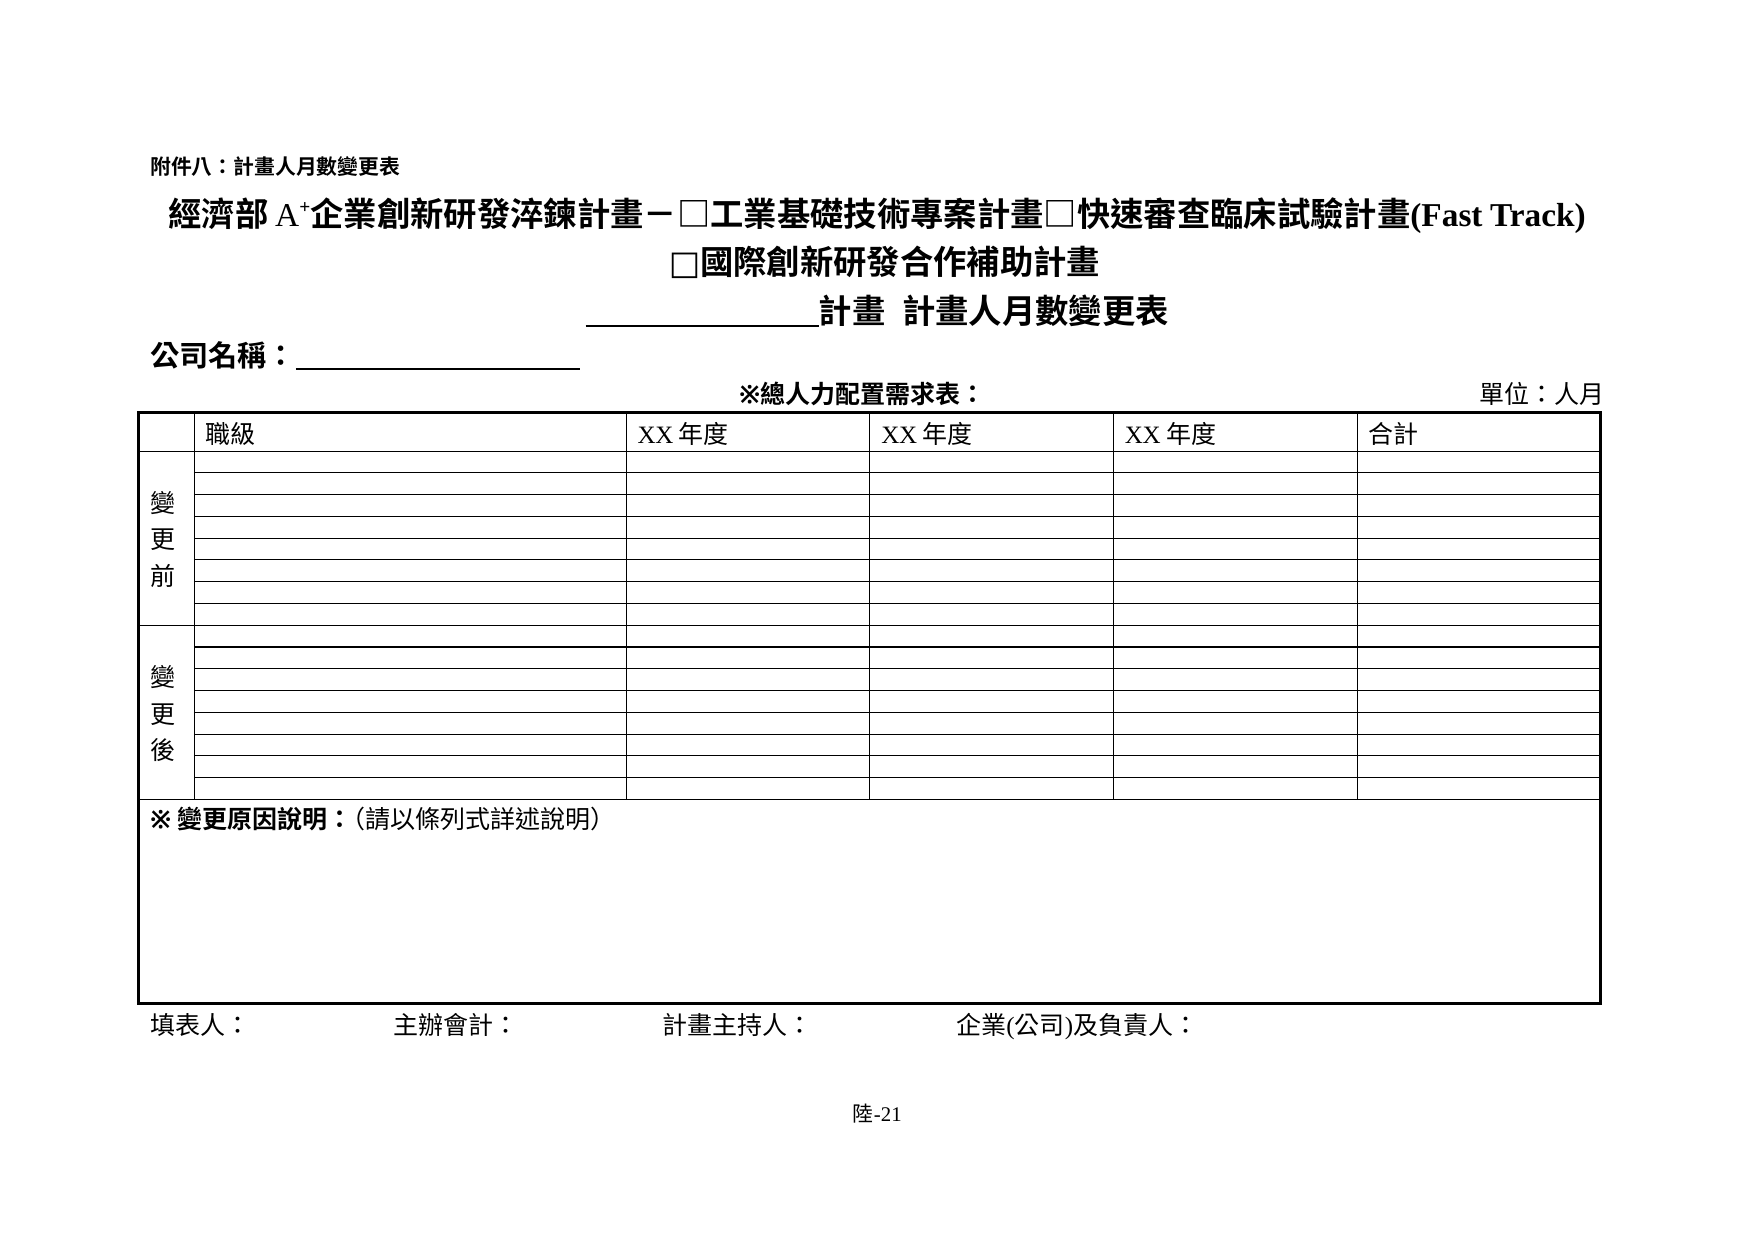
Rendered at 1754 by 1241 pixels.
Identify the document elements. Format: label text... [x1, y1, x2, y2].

table_cell [1358, 648, 1599, 668]
table_cell [1114, 735, 1357, 755]
table_cell [627, 582, 869, 603]
text 計畫 計畫人月數變更表 [150, 284, 1604, 333]
table_cell [870, 495, 1113, 516]
table_cell [1114, 756, 1357, 777]
table_cell [627, 669, 869, 690]
text 填表人： 主辦會計： 計畫主持人： 企業(公司)及負責人： [150, 1005, 1604, 1041]
table_cell [627, 604, 869, 625]
table_cell [1114, 713, 1357, 733]
table_cell [1114, 626, 1357, 646]
table_cell [1358, 626, 1599, 646]
table_cell [195, 669, 626, 690]
table_cell [195, 735, 626, 755]
table_cell [1358, 582, 1599, 603]
table_cell [627, 626, 869, 646]
table_cell [627, 495, 869, 516]
table_cell 變更前 [140, 452, 194, 625]
table_cell [195, 626, 626, 646]
table_cell [870, 582, 1113, 603]
table_cell [1358, 691, 1599, 712]
table_cell [870, 713, 1113, 733]
table_cell [195, 713, 626, 733]
table_cell [627, 560, 869, 581]
table_cell [870, 604, 1113, 625]
table_cell [627, 756, 869, 777]
table_cell [195, 582, 626, 603]
table_cell [627, 473, 869, 494]
table_cell [870, 560, 1113, 581]
table_cell [870, 539, 1113, 559]
table_cell [195, 560, 626, 581]
table_cell [1358, 735, 1599, 755]
table_cell [1358, 517, 1599, 538]
table_cell [627, 778, 869, 799]
table_cell [1114, 648, 1357, 668]
table_cell [195, 452, 626, 472]
table_cell [1114, 560, 1357, 581]
table_header 合計 [1358, 414, 1599, 451]
table_cell [1358, 539, 1599, 559]
table_cell [1114, 473, 1357, 494]
table_cell [627, 713, 869, 733]
table_cell [870, 626, 1113, 646]
table_cell [1358, 713, 1599, 733]
table_cell [870, 669, 1113, 690]
table_cell [870, 648, 1113, 668]
table_cell [195, 756, 626, 777]
table_header 職級 [195, 414, 626, 451]
table_header XX年度 [870, 414, 1113, 451]
table_cell [1358, 756, 1599, 777]
table_cell [1114, 452, 1357, 472]
table_cell [870, 735, 1113, 755]
table_cell [870, 452, 1113, 472]
table_cell [1358, 778, 1599, 799]
table_cell [195, 604, 626, 625]
table_cell [1114, 691, 1357, 712]
table_cell [195, 517, 626, 538]
table_cell [627, 691, 869, 712]
table_cell [870, 691, 1113, 712]
table_cell [195, 648, 626, 668]
table_cell [195, 495, 626, 516]
table_cell [870, 473, 1113, 494]
table_cell [1358, 669, 1599, 690]
table_cell [1114, 495, 1357, 516]
table_cell [627, 452, 869, 472]
table_cell [627, 648, 869, 668]
text □國際創新研發合作補助計畫 [668, 236, 1604, 284]
table_cell [1358, 495, 1599, 516]
table_cell [195, 691, 626, 712]
table_cell [195, 539, 626, 559]
table_cell [1114, 539, 1357, 559]
subtitle 附件八：計畫人月數變更表 [150, 150, 1604, 180]
table_cell [1358, 604, 1599, 625]
table_cell [1358, 473, 1599, 494]
table_cell [1114, 582, 1357, 603]
table_cell [627, 735, 869, 755]
text 公司名稱： [150, 333, 1604, 375]
table_cell 變更後 [140, 626, 194, 799]
table_header XX年度 [627, 414, 869, 451]
table_cell [870, 778, 1113, 799]
text ※總人力配置需求表： 單位：人月 [150, 375, 1604, 411]
table_header [140, 414, 194, 451]
table_cell [1114, 778, 1357, 799]
table_cell [627, 517, 869, 538]
table_cell [1114, 517, 1357, 538]
table_cell [1114, 604, 1357, 625]
table_cell ※ 變更原因說明：（請以條列式詳述說明） [140, 800, 1599, 1002]
table_cell [195, 778, 626, 799]
table_cell [1114, 669, 1357, 690]
table_header XX年度 [1114, 414, 1357, 451]
table_cell [870, 517, 1113, 538]
table_cell [870, 756, 1113, 777]
text 經濟部A+企業創新研發淬鍊計畫－□工業基礎技術專案計畫□快速審查臨床試驗計畫(Fast Track) [150, 188, 1604, 236]
table_cell [1358, 452, 1599, 472]
table_cell [627, 539, 869, 559]
table_cell [195, 473, 626, 494]
table_cell [1358, 560, 1599, 581]
